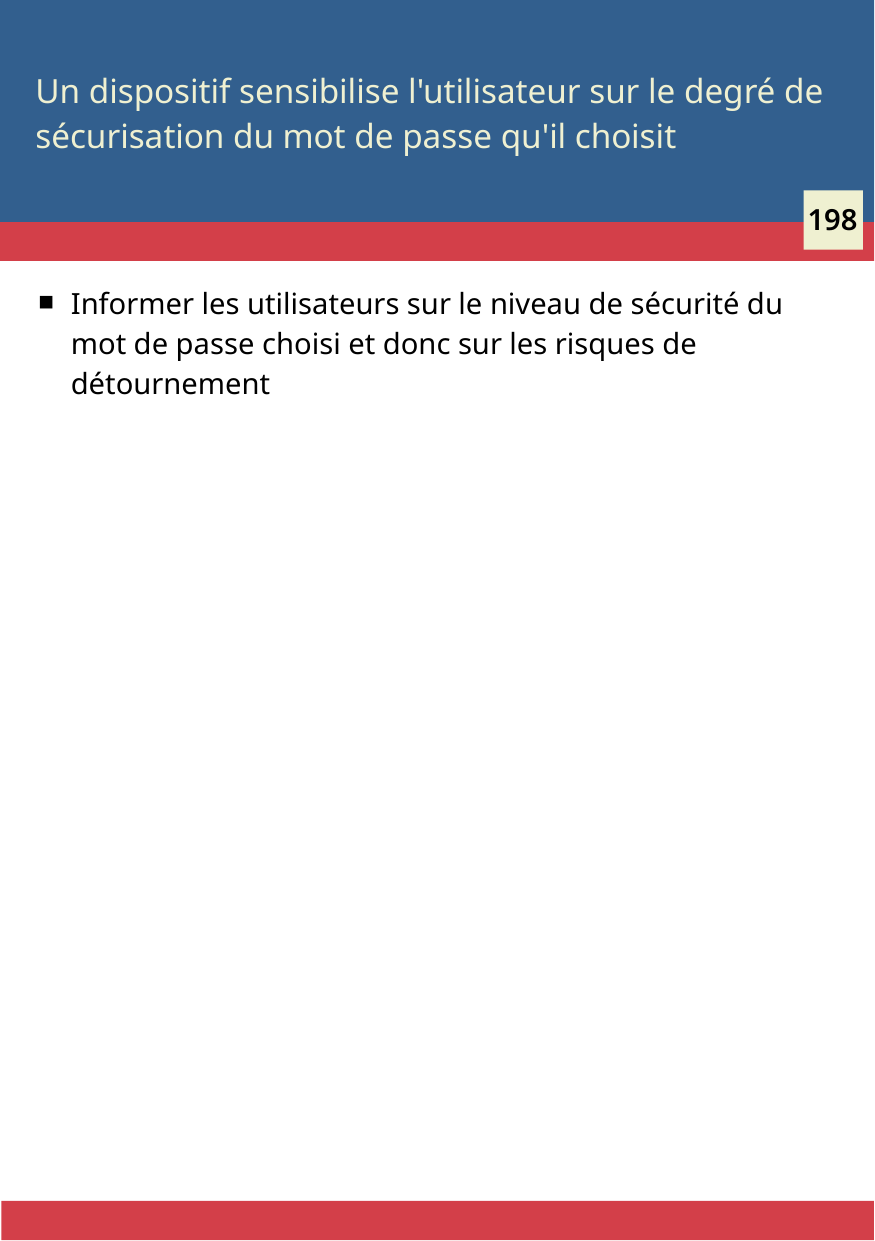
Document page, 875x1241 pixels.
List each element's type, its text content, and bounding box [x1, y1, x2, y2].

text_box 198 [803, 188, 863, 249]
title Un dispositif sensibilise l'utilisateur sur le degré de sécurisation du mot de passe qu'il choisit [35, 13, 839, 213]
list Informer les utilisateurs sur le niveau de sécurité du mot de passe choisi et donc sur les risques de détournement [23, 283, 839, 1111]
